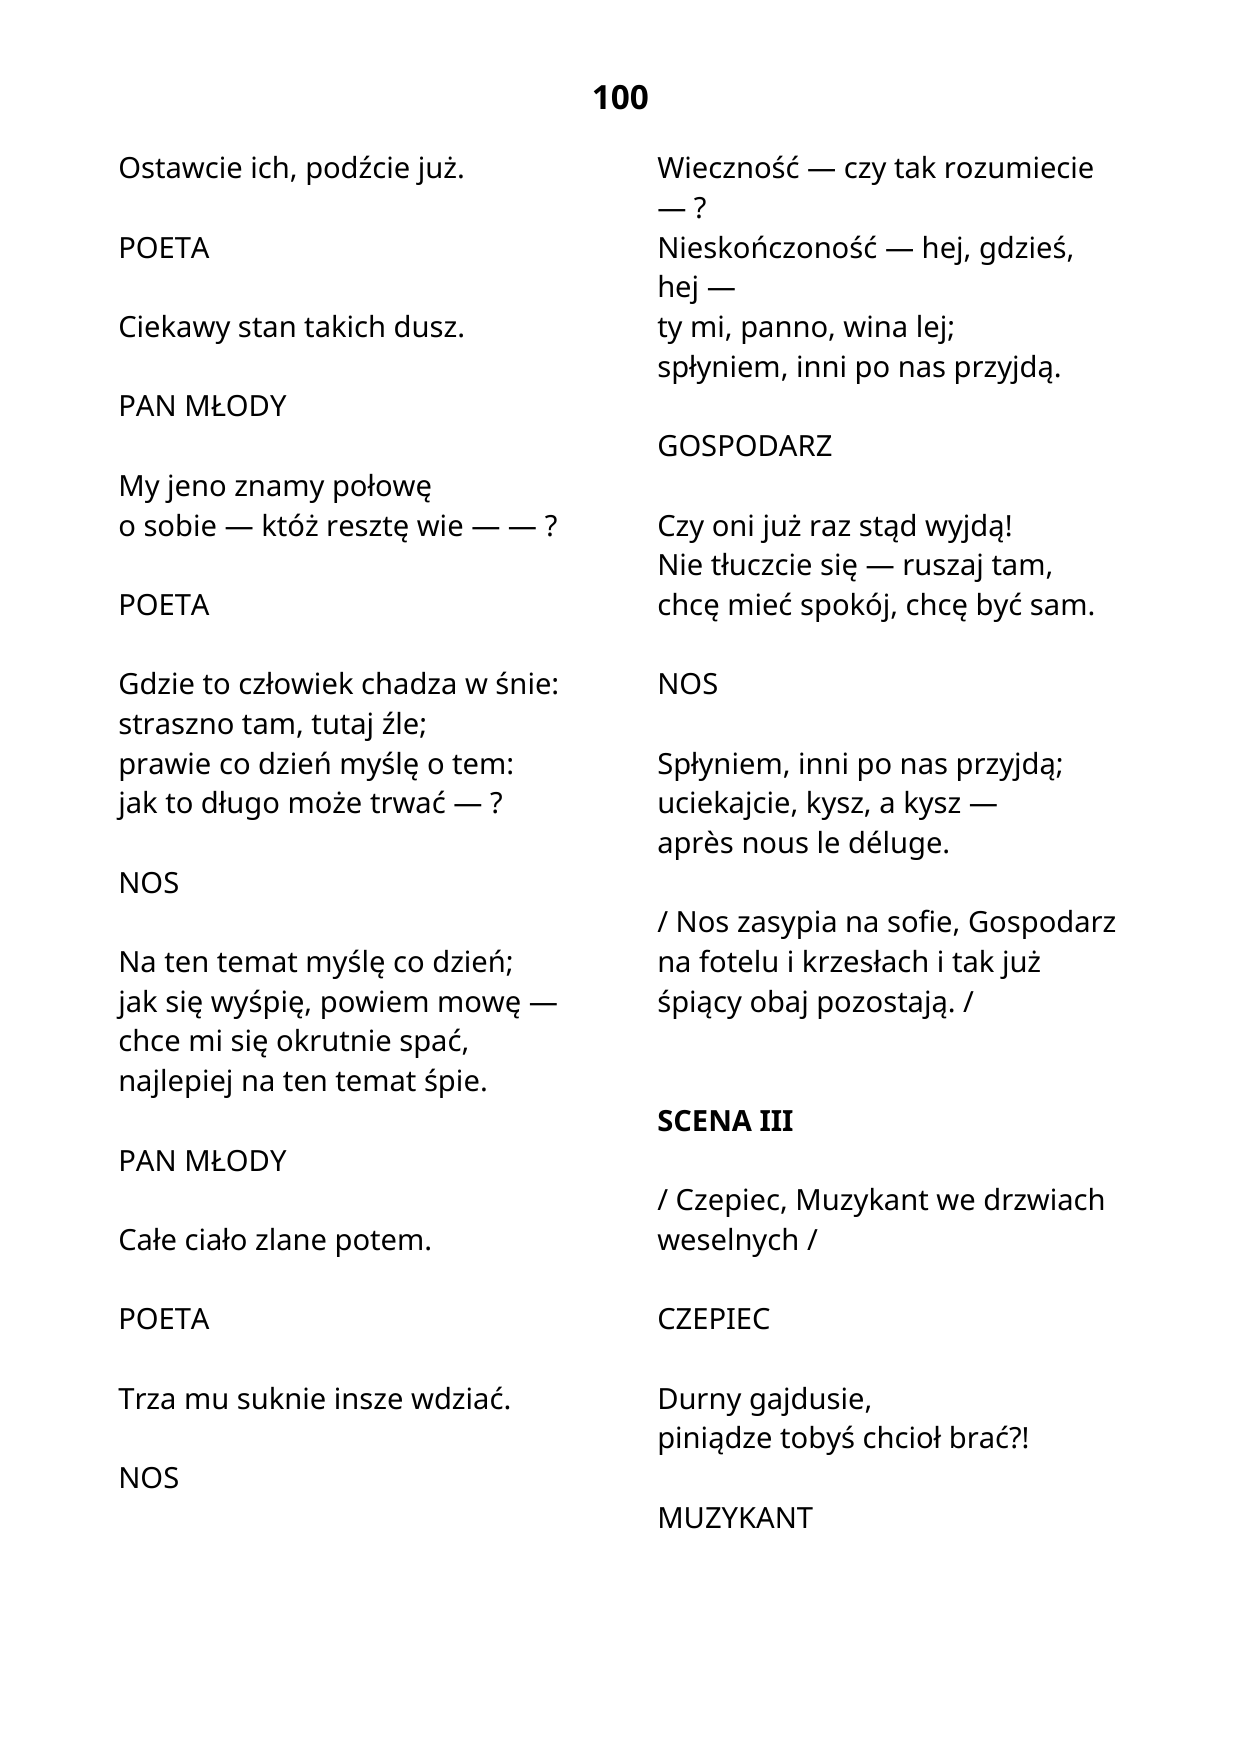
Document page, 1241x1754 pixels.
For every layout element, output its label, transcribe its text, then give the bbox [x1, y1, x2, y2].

text Trza mu suknie insze wdziać. [118, 1378, 583, 1418]
text ty mi, panno, wina lej; [657, 306, 1122, 346]
text POETA [118, 1298, 583, 1338]
text / Czepiec, Muzykant we drzwiach weselnych / [657, 1179, 1122, 1259]
text chcę mieć spokój, chcę być sam. [657, 584, 1122, 624]
text / Nos zasypia na sofie, Gospodarz na fotelu i krzesłach i tak już śpiący obaj pozostają. / [657, 902, 1122, 1021]
text Nieskończoność — hej, gdzieś, hej — [657, 227, 1122, 306]
text najlepiej na ten temat śpie. [118, 1060, 583, 1100]
text spłyniem, inni po nas przyjdą. [657, 346, 1122, 386]
text GOSPODARZ [657, 425, 1122, 465]
text piniądze tobyś chcioł brać?! [657, 1418, 1122, 1457]
text NOS [118, 862, 583, 902]
text o sobie — któż resztę wie — — ? [118, 505, 583, 544]
text après nous le déluge. [657, 822, 1122, 862]
text uciekajcie, kysz, a kysz — [657, 783, 1122, 822]
text straszno tam, tutaj źle; [118, 703, 583, 743]
text jak to długo może trwać — ? [118, 783, 583, 822]
text Wieczność — czy tak rozumiecie — ? [657, 148, 1122, 227]
text CZEPIEC [657, 1298, 1122, 1338]
text Ciekawy stan takich dusz. [118, 306, 583, 346]
text POETA [118, 227, 583, 267]
text NOS [118, 1457, 583, 1497]
text Spłyniem, inni po nas przyjdą; [657, 743, 1122, 783]
text Czy oni już raz stąd wyjdą! [657, 505, 1122, 544]
text prawie co dzień myślę o tem: [118, 743, 583, 783]
text POETA [118, 584, 583, 624]
text chce mi się okrutnie spać, [118, 1021, 583, 1060]
text Na ten temat myślę co dzień; [118, 941, 583, 981]
text Nie tłuczcie się — ruszaj tam, [657, 544, 1122, 584]
text PAN MŁODY [118, 386, 583, 425]
text Gdzie to człowiek chadza w śnie: [118, 663, 583, 703]
text Ostawcie ich, podźcie już. [118, 148, 583, 187]
text PAN MŁODY [118, 1140, 583, 1179]
text jak się wyśpię, powiem mowę — [118, 981, 583, 1021]
text NOS [657, 663, 1122, 703]
text SCENA III [657, 1100, 1122, 1140]
text MUZYKANT [657, 1497, 1122, 1537]
text Całe ciało zlane potem. [118, 1219, 583, 1259]
text My jeno znamy połowę [118, 465, 583, 505]
text Durny gajdusie, [657, 1378, 1122, 1418]
